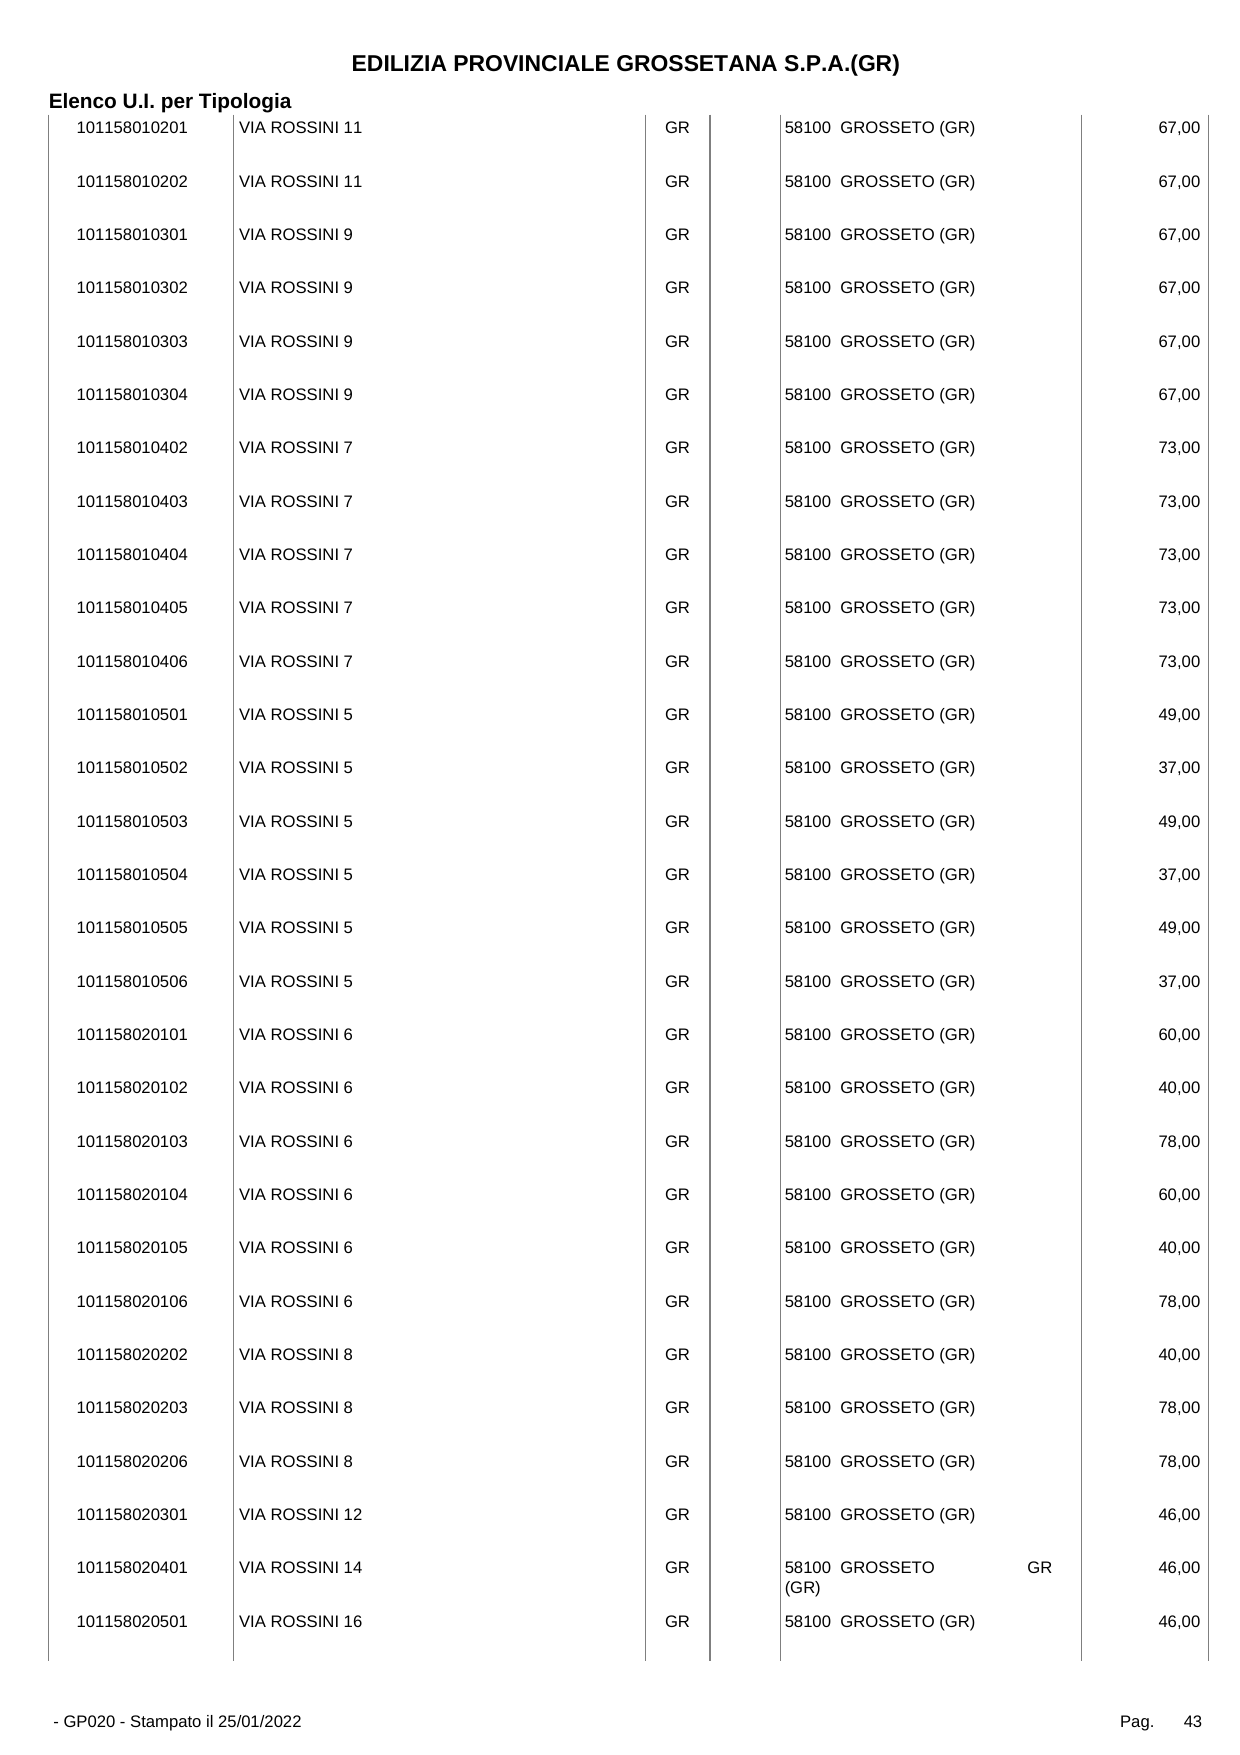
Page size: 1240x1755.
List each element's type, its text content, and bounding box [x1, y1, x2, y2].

table_cell 101158020101 [49, 1021, 233, 1074]
table_cell VIA ROSSINI 6 [234, 1021, 588, 1074]
table_cell 58100 GROSSETO (GR) [781, 1288, 1081, 1341]
table_cell 58100 GROSSETO (GR) [781, 541, 1081, 594]
table_cell 37,00 [1082, 968, 1208, 1021]
table_cell [589, 541, 645, 594]
table_cell 37,00 [1082, 755, 1208, 808]
table_cell 46,00 [1082, 1555, 1208, 1608]
table_cell [589, 1341, 645, 1394]
table_cell 58100 GROSSETO (GR) [781, 808, 1081, 861]
table_cell [711, 168, 780, 221]
table_cell VIA ROSSINI 5 [234, 755, 588, 808]
table_cell GR [646, 968, 709, 1021]
table_cell [589, 1181, 645, 1234]
table_cell 101158010505 [49, 915, 233, 968]
table_cell GR [646, 115, 709, 168]
table_cell GR [646, 861, 709, 914]
table_cell GR [646, 168, 709, 221]
table_cell 37,00 [1082, 861, 1208, 914]
table_cell 67,00 [1082, 275, 1208, 328]
table_cell VIA ROSSINI 12 [234, 1501, 588, 1554]
table_cell 73,00 [1082, 648, 1208, 701]
table_cell GR [646, 1448, 709, 1501]
table_cell 101158010404 [49, 541, 233, 594]
table_cell 49,00 [1082, 915, 1208, 968]
table_cell [711, 1181, 780, 1234]
table_cell VIA ROSSINI 11 [234, 168, 588, 221]
table_cell [711, 701, 780, 754]
table_cell 58100 GROSSETO (GR) [781, 755, 1081, 808]
table_cell [589, 861, 645, 914]
table_cell 101158020401 [49, 1555, 233, 1608]
table_cell 73,00 [1082, 488, 1208, 541]
table_cell VIA ROSSINI 8 [234, 1395, 588, 1448]
table_cell 101158010405 [49, 595, 233, 648]
table_cell [589, 435, 645, 488]
table_cell [589, 808, 645, 861]
table_cell 101158010506 [49, 968, 233, 1021]
table_cell 67,00 [1082, 168, 1208, 221]
table_cell GR [646, 648, 709, 701]
table_cell [589, 1128, 645, 1181]
table_cell [589, 968, 645, 1021]
table_cell GR [646, 808, 709, 861]
table_cell VIA ROSSINI 6 [234, 1288, 588, 1341]
table_cell VIA ROSSINI 6 [234, 1181, 588, 1234]
table_cell VIA ROSSINI 5 [234, 915, 588, 968]
table_cell VIA ROSSINI 5 [234, 861, 588, 914]
table_cell [589, 488, 645, 541]
table_cell GR [646, 701, 709, 754]
table_cell 101158010303 [49, 328, 233, 381]
table_cell 58100 GROSSETO (GR) [781, 648, 1081, 701]
table_cell 78,00 [1082, 1395, 1208, 1448]
table_cell 40,00 [1082, 1075, 1208, 1128]
table_cell 101158020202 [49, 1341, 233, 1394]
table_cell 101158010502 [49, 755, 233, 808]
table_cell 58100 GROSSETO (GR) [781, 381, 1081, 434]
table_cell 101158010202 [49, 168, 233, 221]
table_cell 58100 GROSSETO (GR) [781, 701, 1081, 754]
table_cell [711, 968, 780, 1021]
table_cell 58100 GROSSETO (GR) [781, 1128, 1081, 1181]
table_cell 78,00 [1082, 1288, 1208, 1341]
table_cell GR [646, 328, 709, 381]
table_cell [711, 861, 780, 914]
table_cell GR [646, 595, 709, 648]
table_cell [589, 915, 645, 968]
table_cell [711, 381, 780, 434]
table_cell 58100 GROSSETO (GR) [781, 1075, 1081, 1128]
table_cell [589, 1021, 645, 1074]
table_cell 101158020203 [49, 1395, 233, 1448]
table_cell 101158010503 [49, 808, 233, 861]
table_cell VIA ROSSINI 8 [234, 1448, 588, 1501]
table_cell [711, 755, 780, 808]
table_cell 58100 GROSSETO (GR) [781, 968, 1081, 1021]
table_cell 58100 GROSSETO (GR) [781, 1181, 1081, 1234]
table_cell 101158020206 [49, 1448, 233, 1501]
table_cell [711, 595, 780, 648]
table_cell 101158020104 [49, 1181, 233, 1234]
table_cell GR [646, 1021, 709, 1074]
table_cell 67,00 [1082, 115, 1208, 168]
table_cell 101158020103 [49, 1128, 233, 1181]
table_cell VIA ROSSINI 7 [234, 541, 588, 594]
table_cell 40,00 [1082, 1235, 1208, 1288]
table_cell VIA ROSSINI 6 [234, 1128, 588, 1181]
table_cell 67,00 [1082, 381, 1208, 434]
table_cell 73,00 [1082, 541, 1208, 594]
table_cell [589, 1288, 645, 1341]
table_cell 101158020501 [49, 1608, 233, 1661]
table_cell GR [646, 1555, 709, 1608]
table_cell VIA ROSSINI 9 [234, 221, 588, 274]
table_cell 58100 GROSSETO (GR) [781, 488, 1081, 541]
table_cell 73,00 [1082, 435, 1208, 488]
table_cell VIA ROSSINI 5 [234, 808, 588, 861]
table_cell GR [646, 915, 709, 968]
table_cell 101158010201 [49, 115, 233, 168]
table_cell 101158020105 [49, 1235, 233, 1288]
table_cell 58100 GROSSETO (GR) [781, 275, 1081, 328]
table_cell [589, 1395, 645, 1448]
table_cell GR [646, 755, 709, 808]
table_cell [711, 1128, 780, 1181]
table_cell VIA ROSSINI 11 [234, 115, 588, 168]
table_cell 58100 GROSSETO (GR) [781, 1608, 1081, 1661]
table_cell 58100 GROSSETO (GR) [781, 1341, 1081, 1394]
table_cell 101158020102 [49, 1075, 233, 1128]
table_cell [589, 701, 645, 754]
table_cell [589, 1235, 645, 1288]
table_cell [589, 115, 645, 168]
table_cell [711, 221, 780, 274]
table_cell [711, 115, 780, 168]
table_cell 58100 GROSSETO (GR) [781, 861, 1081, 914]
table_cell 101158010504 [49, 861, 233, 914]
table_cell [589, 328, 645, 381]
table_cell 101158010301 [49, 221, 233, 274]
table_cell 46,00 [1082, 1608, 1208, 1661]
table_cell 58100 GROSSETO (GR) [781, 1021, 1081, 1074]
table_cell VIA ROSSINI 5 [234, 968, 588, 1021]
table_cell GR [646, 541, 709, 594]
table_cell 67,00 [1082, 221, 1208, 274]
table_cell VIA ROSSINI 9 [234, 381, 588, 434]
table_cell [711, 808, 780, 861]
table_cell VIA ROSSINI 7 [234, 488, 588, 541]
table_cell 46,00 [1082, 1501, 1208, 1554]
table_cell VIA ROSSINI 7 [234, 435, 588, 488]
table_cell 58100 GROSSETO (GR) [781, 1235, 1081, 1288]
table_cell VIA ROSSINI 16 [234, 1608, 588, 1661]
table_cell GR [646, 221, 709, 274]
table_cell [589, 381, 645, 434]
table_cell GR [646, 1235, 709, 1288]
table_cell 58100 GROSSETO (GR) [781, 435, 1081, 488]
table_cell GR [646, 381, 709, 434]
table_cell 101158010402 [49, 435, 233, 488]
table_cell VIA ROSSINI 8 [234, 1341, 588, 1394]
table_cell GR [646, 1608, 709, 1661]
table_cell 101158010406 [49, 648, 233, 701]
table_cell [589, 1501, 645, 1554]
table_cell [711, 1608, 780, 1661]
table_cell 58100 GROSSETO (GR) [781, 595, 1081, 648]
table_cell VIA ROSSINI 6 [234, 1235, 588, 1288]
table_cell [589, 221, 645, 274]
table_cell 58100 GROSSETO (GR) [781, 1448, 1081, 1501]
table_cell [711, 541, 780, 594]
table_cell 58100 GROSSETO (GR) [781, 915, 1081, 968]
table_cell [711, 435, 780, 488]
table_cell VIA ROSSINI 7 [234, 595, 588, 648]
table_cell 60,00 [1082, 1181, 1208, 1234]
table_cell VIA ROSSINI 9 [234, 328, 588, 381]
table_cell [589, 1608, 645, 1661]
table_cell 78,00 [1082, 1128, 1208, 1181]
table_cell 58100 GROSSETO (GR) [781, 221, 1081, 274]
table_cell GR [646, 1341, 709, 1394]
table_cell [711, 1501, 780, 1554]
table_cell [711, 915, 780, 968]
table_cell [711, 1341, 780, 1394]
table_cell VIA ROSSINI 5 [234, 701, 588, 754]
table_cell 78,00 [1082, 1448, 1208, 1501]
table_cell 58100 GROSSETO (GR) [781, 1395, 1081, 1448]
table_cell [589, 648, 645, 701]
table_cell [711, 1075, 780, 1128]
table_cell GR [646, 1181, 709, 1234]
table_cell GR [646, 1128, 709, 1181]
table_cell 67,00 [1082, 328, 1208, 381]
table_cell GR [646, 488, 709, 541]
table_cell 58100 GROSSETO (GR) [781, 1501, 1081, 1554]
table_cell [711, 1395, 780, 1448]
table_cell 101158020301 [49, 1501, 233, 1554]
table_cell VIA ROSSINI 7 [234, 648, 588, 701]
table_cell 58100 GROSSETO (GR) [781, 168, 1081, 221]
table_cell [589, 275, 645, 328]
table_cell [589, 1075, 645, 1128]
table_cell 49,00 [1082, 808, 1208, 861]
table_cell [711, 328, 780, 381]
table_cell 49,00 [1082, 701, 1208, 754]
table_cell VIA ROSSINI 14 [234, 1555, 588, 1608]
table_cell [711, 648, 780, 701]
table_cell VIA ROSSINI 6 [234, 1075, 588, 1128]
table_cell GR [646, 1288, 709, 1341]
table_cell [589, 595, 645, 648]
table_cell 101158010304 [49, 381, 233, 434]
table_cell GR [646, 1075, 709, 1128]
table_cell GR [646, 275, 709, 328]
table_cell 101158010403 [49, 488, 233, 541]
table_cell VIA ROSSINI 9 [234, 275, 588, 328]
table_cell [589, 1448, 645, 1501]
table_cell [711, 488, 780, 541]
table_cell [711, 1288, 780, 1341]
table_cell 58100 GROSSETO (GR) [781, 328, 1081, 381]
table_cell 40,00 [1082, 1341, 1208, 1394]
table_cell 101158010501 [49, 701, 233, 754]
table_cell 101158020106 [49, 1288, 233, 1341]
table_cell [589, 168, 645, 221]
table_cell [711, 275, 780, 328]
table_cell 58100 GROSSETO (GR) [781, 115, 1081, 168]
table_cell 60,00 [1082, 1021, 1208, 1074]
table_cell 101158010302 [49, 275, 233, 328]
table_cell [711, 1448, 780, 1501]
table_cell [589, 1555, 645, 1608]
table_cell [589, 755, 645, 808]
table_cell 58100 GROSSETO GR (GR) [781, 1555, 1081, 1608]
table_cell GR [646, 1501, 709, 1554]
table_cell 73,00 [1082, 595, 1208, 648]
table_cell GR [646, 1395, 709, 1448]
table_cell GR [646, 435, 709, 488]
table_cell [711, 1235, 780, 1288]
table_cell [711, 1555, 780, 1608]
table_cell [711, 1021, 780, 1074]
